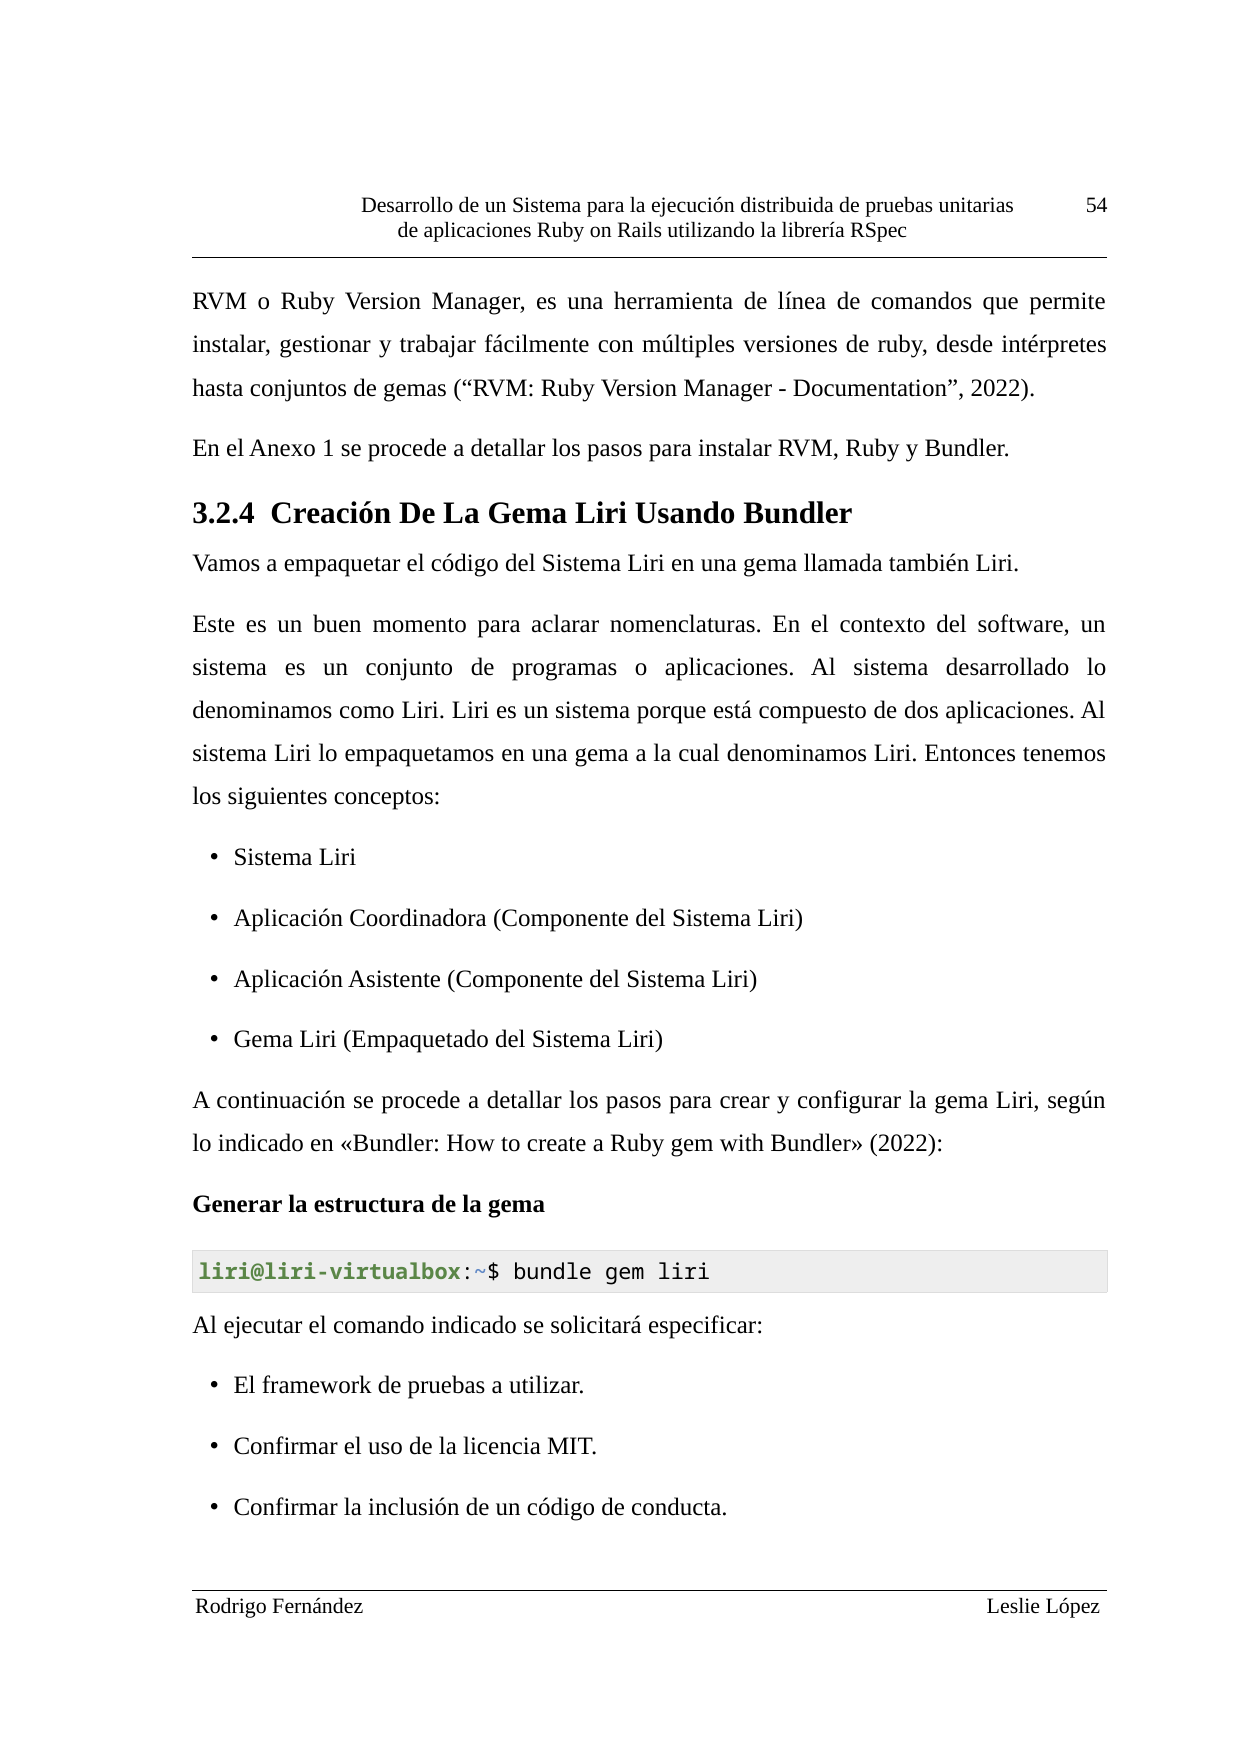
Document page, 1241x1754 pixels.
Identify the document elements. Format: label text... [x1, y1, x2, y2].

text RVM o Ruby Version Manager, es una herramienta de línea de comandos que permite instalar, gestionar y trabajar fácilmente con múltiples versiones de ruby, desde intérpretes hasta conjuntos de gemas (“RVM: Ruby Version Manager - Documentation”, 2022)⁠. [192, 286, 1107, 401]
list Confirmar la inclusión de un código de conducta. [210, 1492, 1107, 1521]
text A continuación se procede a detallar los pasos para crear y configurar la gema Liri, según lo indicado en «Bundler: How to create a Ruby gem with Bundler» (2022): [192, 1085, 1107, 1157]
subtitle Creación de la Gema Liri usando Bundler [192, 494, 1107, 530]
list Confirmar el uso de la licencia MIT. [210, 1431, 1107, 1460]
text En el Anexo 1 se procede a detallar los pasos para instalar RVM, Ruby y Bundler. [192, 433, 1107, 462]
text liri@liri-virtualbox:~$ bundle gem liri [193, 1251, 1107, 1292]
list Gema Liri (Empaquetado del Sistema Liri) [210, 1024, 1107, 1053]
list Aplicación Asistente (Componente del Sistema Liri) [210, 964, 1107, 992]
text Al ejecutar el comando indicado se solicitará especificar: [192, 1310, 1107, 1338]
text Generar la estructura de la gema [192, 1189, 1107, 1218]
list El framework de pruebas a utilizar. [210, 1371, 1107, 1399]
text Vamos a empaquetar el código del Sistema Liri en una gema llamada también Liri. [192, 548, 1107, 577]
text Este es un buen momento para aclarar nomenclaturas. En el contexto del software, un sistema es un conjunto de programas o aplicaciones. Al sistema desarrollado lo denominamos como Liri. Liri es un sistema porque está compuesto de dos aplicaciones. Al sistema Liri lo empaquetamos en una gema a la cual denominamos Liri. Entonces tenemos los siguientes conceptos: [192, 609, 1107, 810]
list Sistema Liri [210, 842, 1107, 871]
list Aplicación Coordinadora (Componente del Sistema Liri) [210, 903, 1107, 932]
